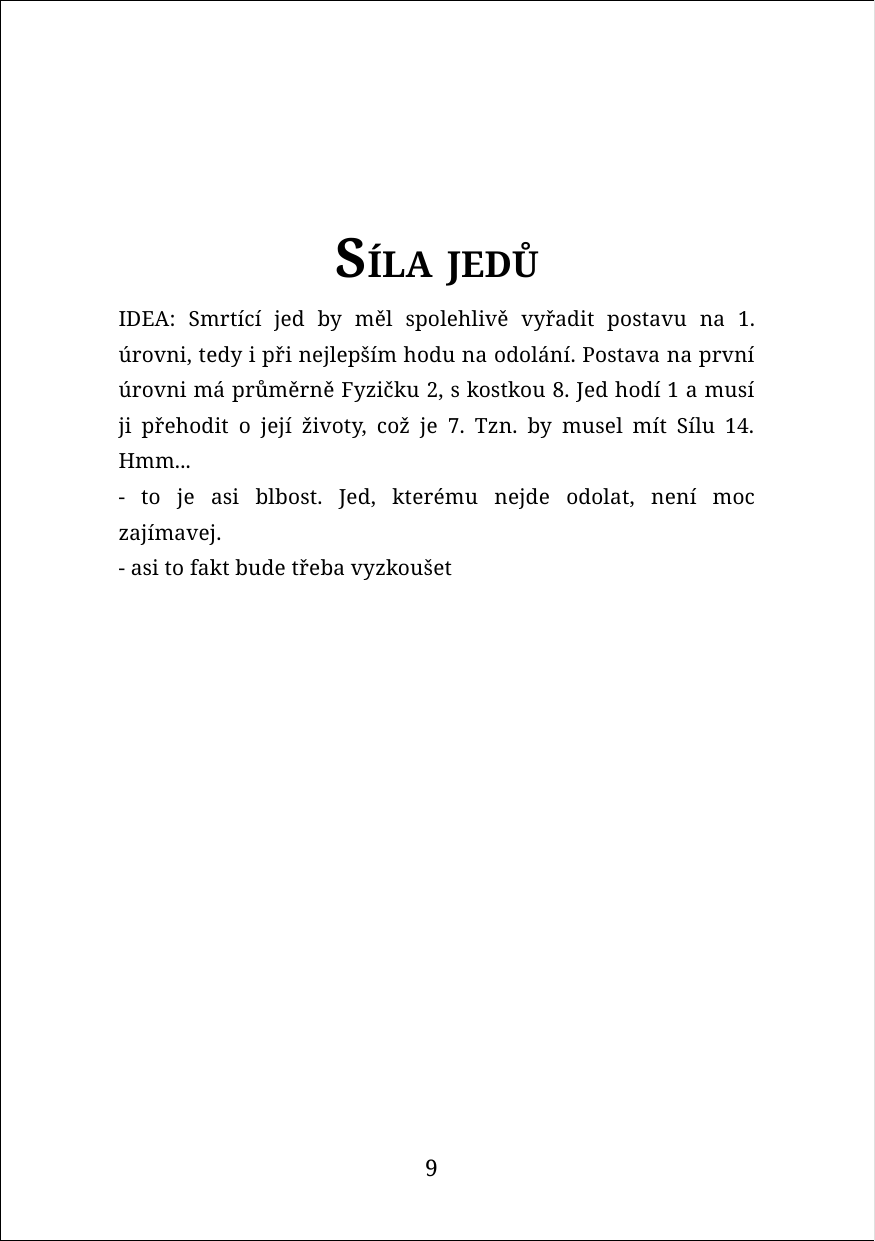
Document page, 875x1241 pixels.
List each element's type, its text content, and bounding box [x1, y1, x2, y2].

text IDEA: Smrtící jed by měl spolehlivě vyřadit postavu na 1. úrovni, tedy i při nejlepším hodu na odolání. Postava na první úrovni má průměrně Fyzičku 2, s kostkou 8. Jed hodí 1 a musí ji přehodit o její životy, což je 7. Tzn. by musel mít Sílu 14. Hmm... - to je asi blbost. Jed, kterému nejde odolat, není moc zajímavej. - asi to fakt bude třeba vyzkoušet [118, 304, 756, 582]
subtitle Síla jedů [118, 219, 756, 293]
